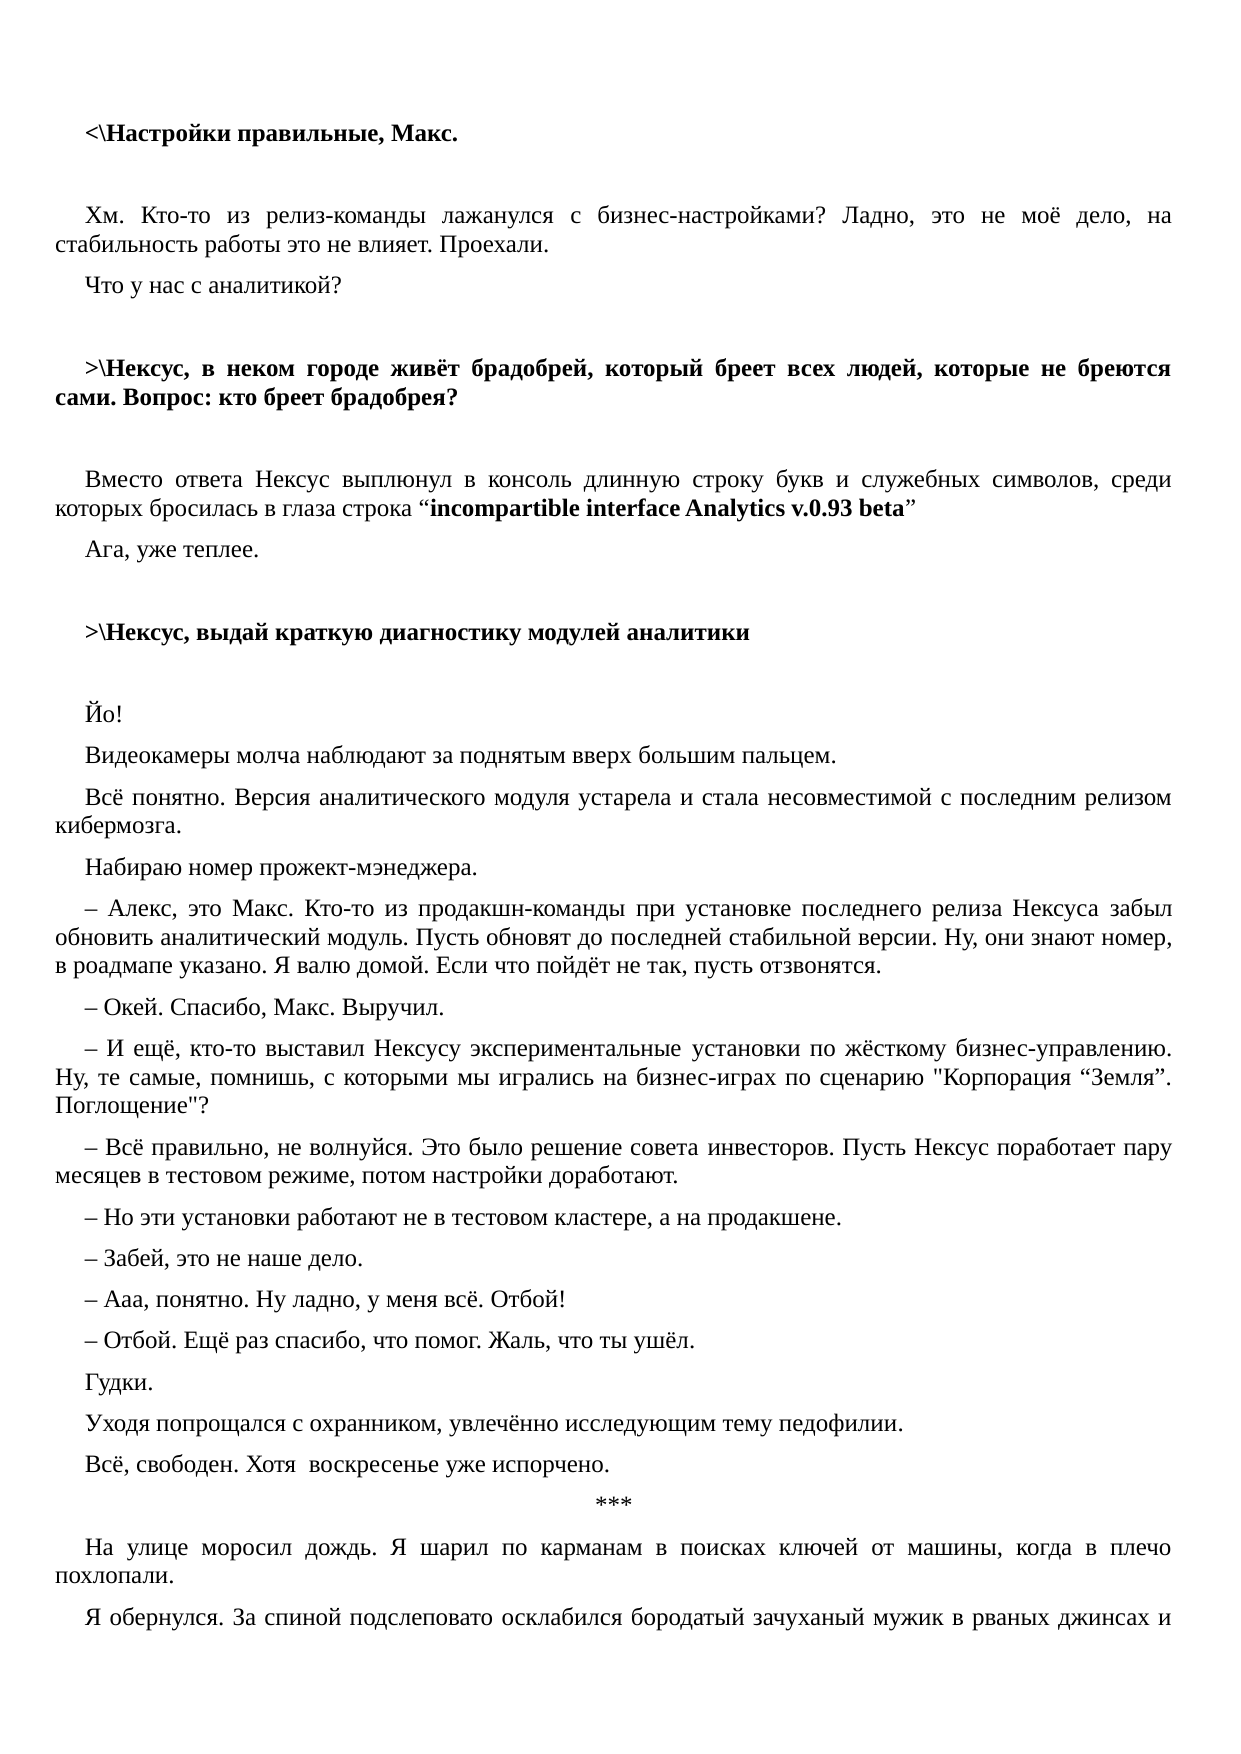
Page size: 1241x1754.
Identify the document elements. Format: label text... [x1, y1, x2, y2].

text Набираю номер прожект-мэнеджера. [55, 852, 1172, 881]
text Гудки. [55, 1367, 1172, 1396]
text Я обернулся. За спиной подслеповато осклабился бородатый зачуханый мужик в рваных джинсах и [55, 1602, 1172, 1631]
text >\Нексус, выдай краткую диагностику модулей аналитики [55, 617, 1172, 646]
text На улице моросил дождь. Я шарил по карманам в поисках ключей от машины, когда в плечо похлопали. [55, 1532, 1172, 1589]
text – Всё правильно, не волнуйся. Это было решение совета инвесторов. Пусть Нексус поработает пару месяцев в тестовом режиме, потом настройки доработают. [55, 1132, 1172, 1189]
text Видеокамеры молча наблюдают за поднятым вверх большим пальцем. [55, 741, 1172, 769]
text – Окей. Спасибо, Макс. Выручил. [55, 992, 1172, 1021]
text – Отбой. Ещё раз спасибо, что помог. Жаль, что ты ушёл. [55, 1326, 1172, 1354]
text Йо! [55, 699, 1172, 728]
text Уходя попрощался с охранником, увлечённо исследующим тему педофилии. [55, 1408, 1172, 1437]
text – Алекс, это Макс. Кто-то из продакшн-команды при установке последнего релиза Нексуса забыл обновить аналитический модуль. Пусть обновят до последней стабильной версии. Ну, они знают номер, в роадмапе указано. Я валю домой. Если что пойдёт не так, пусть отзвонятся. [55, 893, 1172, 979]
text Хм. Кто-то из релиз-команды лажанулся с бизнес-настройками? Ладно, это не моё дело, на стабильность работы это не влияет. Проехали. [55, 201, 1172, 258]
text >\Нексус, в неком городе живёт брадобрей, который бреет всех людей, которые не бреются сами. Вопрос: кто бреет брадобрея? [55, 353, 1172, 411]
text <\Настройки правильные, Макс. [55, 118, 1172, 147]
text Ага, уже теплее. [55, 534, 1172, 563]
text – Ааа, понятно. Ну ладно, у меня всё. Отбой! [55, 1284, 1172, 1313]
text Вместо ответа Нексус выплюнул в консоль длинную строку букв и служебных символов, среди которых бросилась в глаза строка “incompartible interface Analytics v.0.93 beta” [55, 464, 1172, 522]
text Что у нас с аналитикой? [55, 271, 1172, 299]
text – Но эти установки работают не в тестовом кластере, а на продакшене. [55, 1202, 1172, 1231]
text Всё понятно. Версия аналитического модуля устарела и стала несовместимой с последним релизом кибермозга. [55, 782, 1172, 839]
text – И ещё, кто-то выставил Нексусу экспериментальные установки по жёсткому бизнес-управлению. Ну, те самые, помнишь, с которыми мы игрались на бизнес-играх по сценарию "Корпорация “Земля”. Поглощение"? [55, 1033, 1172, 1119]
text *** [55, 1491, 1172, 1519]
text – Забей, это не наше дело. [55, 1243, 1172, 1272]
text Всё, свободен. Хотя воскресенье уже испорчено. [55, 1449, 1172, 1478]
